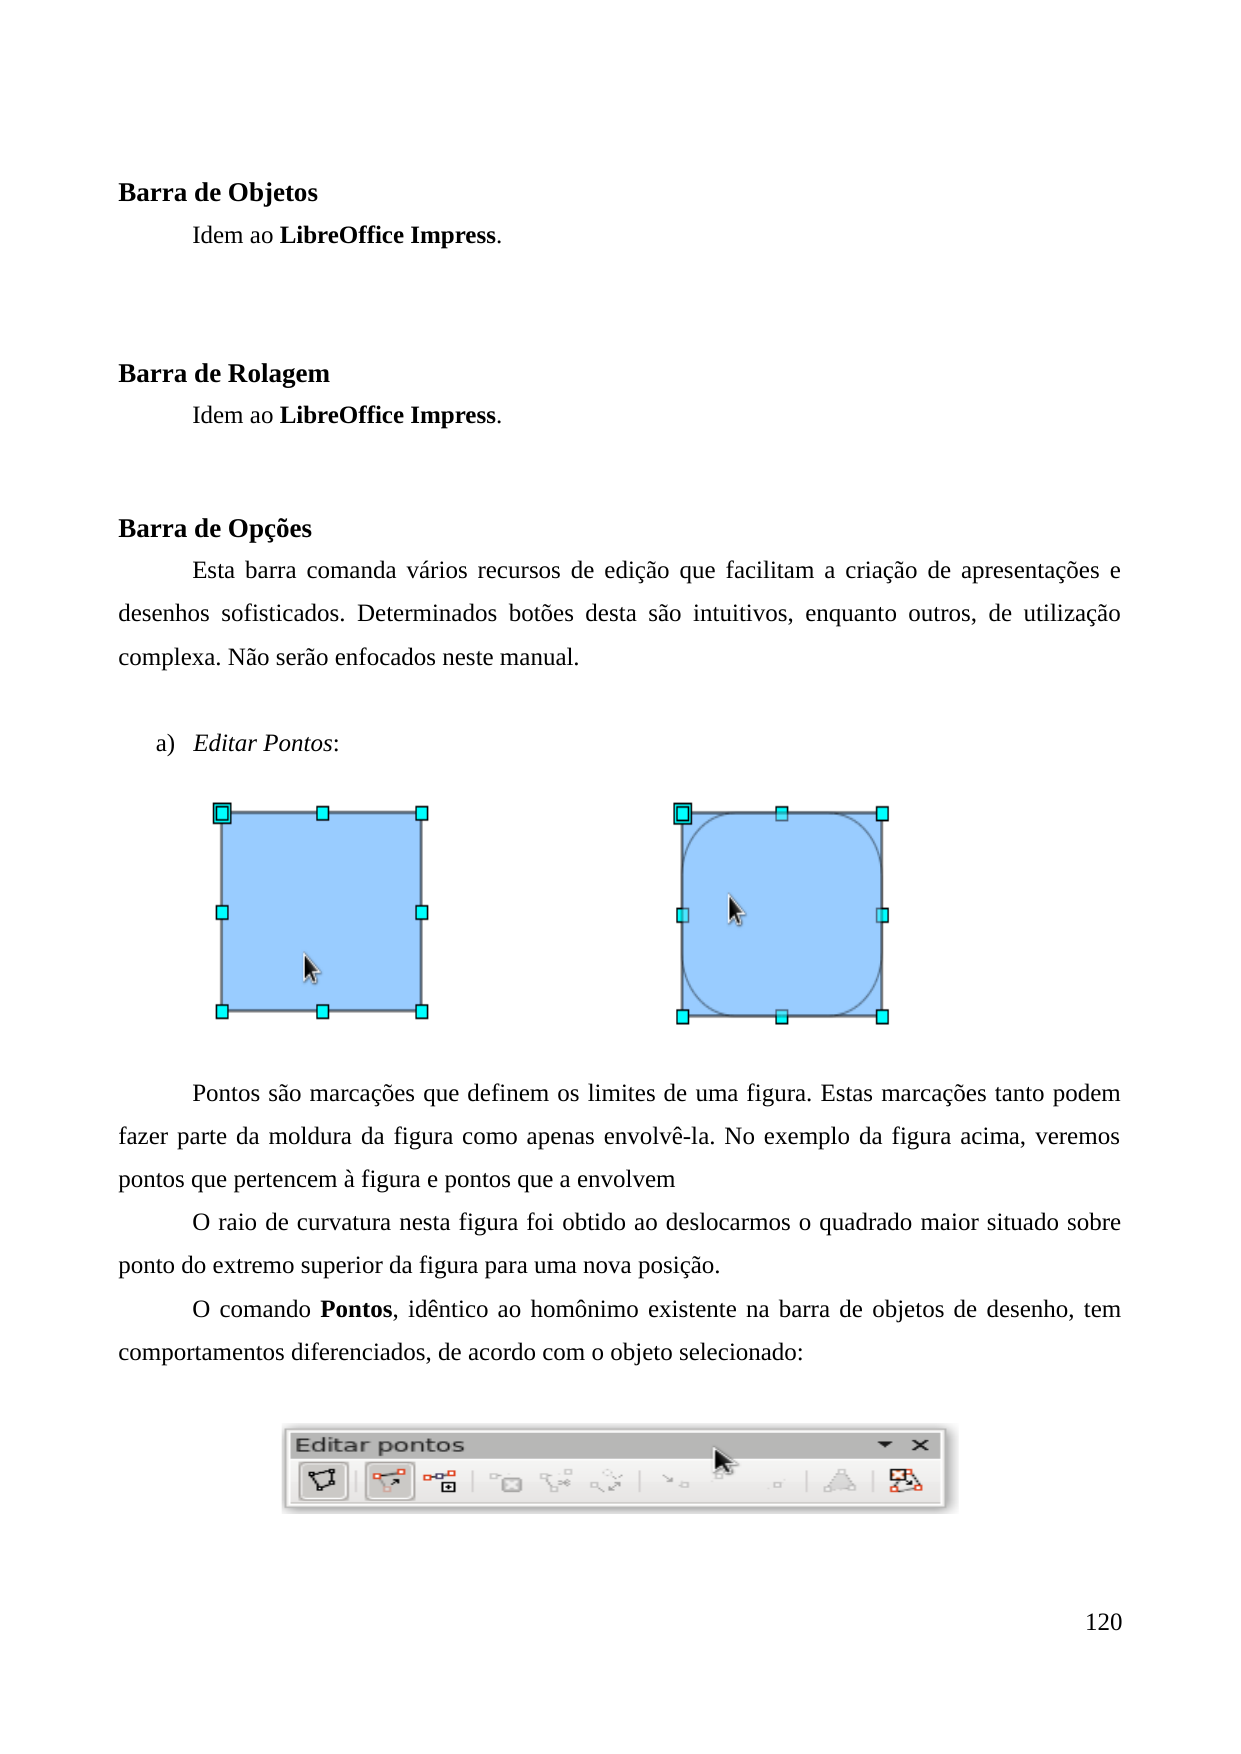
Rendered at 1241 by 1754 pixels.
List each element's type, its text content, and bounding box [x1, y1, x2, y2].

picture [665, 798, 902, 1035]
picture [281, 1423, 959, 1514]
subtitle Barra de Opções [118, 512, 1122, 543]
text Pontos são marcações que definem os limites de uma figura. Estas marcações tanto podem fazer parte da moldura da figura como apenas envolvê-la. No exemplo da figura acima, veremos pontos que pertencem à figura e pontos que a envolvem [118, 1078, 1122, 1193]
subtitle Barra de Rolagem [118, 357, 1122, 388]
list Editar Pontos: [156, 728, 1122, 757]
subtitle Barra de Objetos [118, 176, 1122, 207]
text Esta barra comanda vários recursos de edição que facilitam a criação de apresentações e desenhos sofisticados. Determinados botões desta são intuitivos, enquanto outros, de utilização complexa. Não serão enfocados neste manual. [118, 555, 1122, 670]
text Idem ao LibreOffice Impress. [118, 220, 1122, 249]
text O raio de curvatura nesta figura foi obtido ao deslocarmos o quadrado maior situado sobre ponto do extremo superior da figura para uma nova posição. [118, 1207, 1122, 1279]
text O comando Pontos, idêntico ao homônimo existente na barra de objetos de desenho, tem comportamentos diferenciados, de acordo com o objeto selecionado: [118, 1294, 1122, 1366]
picture [203, 793, 440, 1031]
text Idem ao LibreOffice Impress. [118, 400, 1122, 429]
